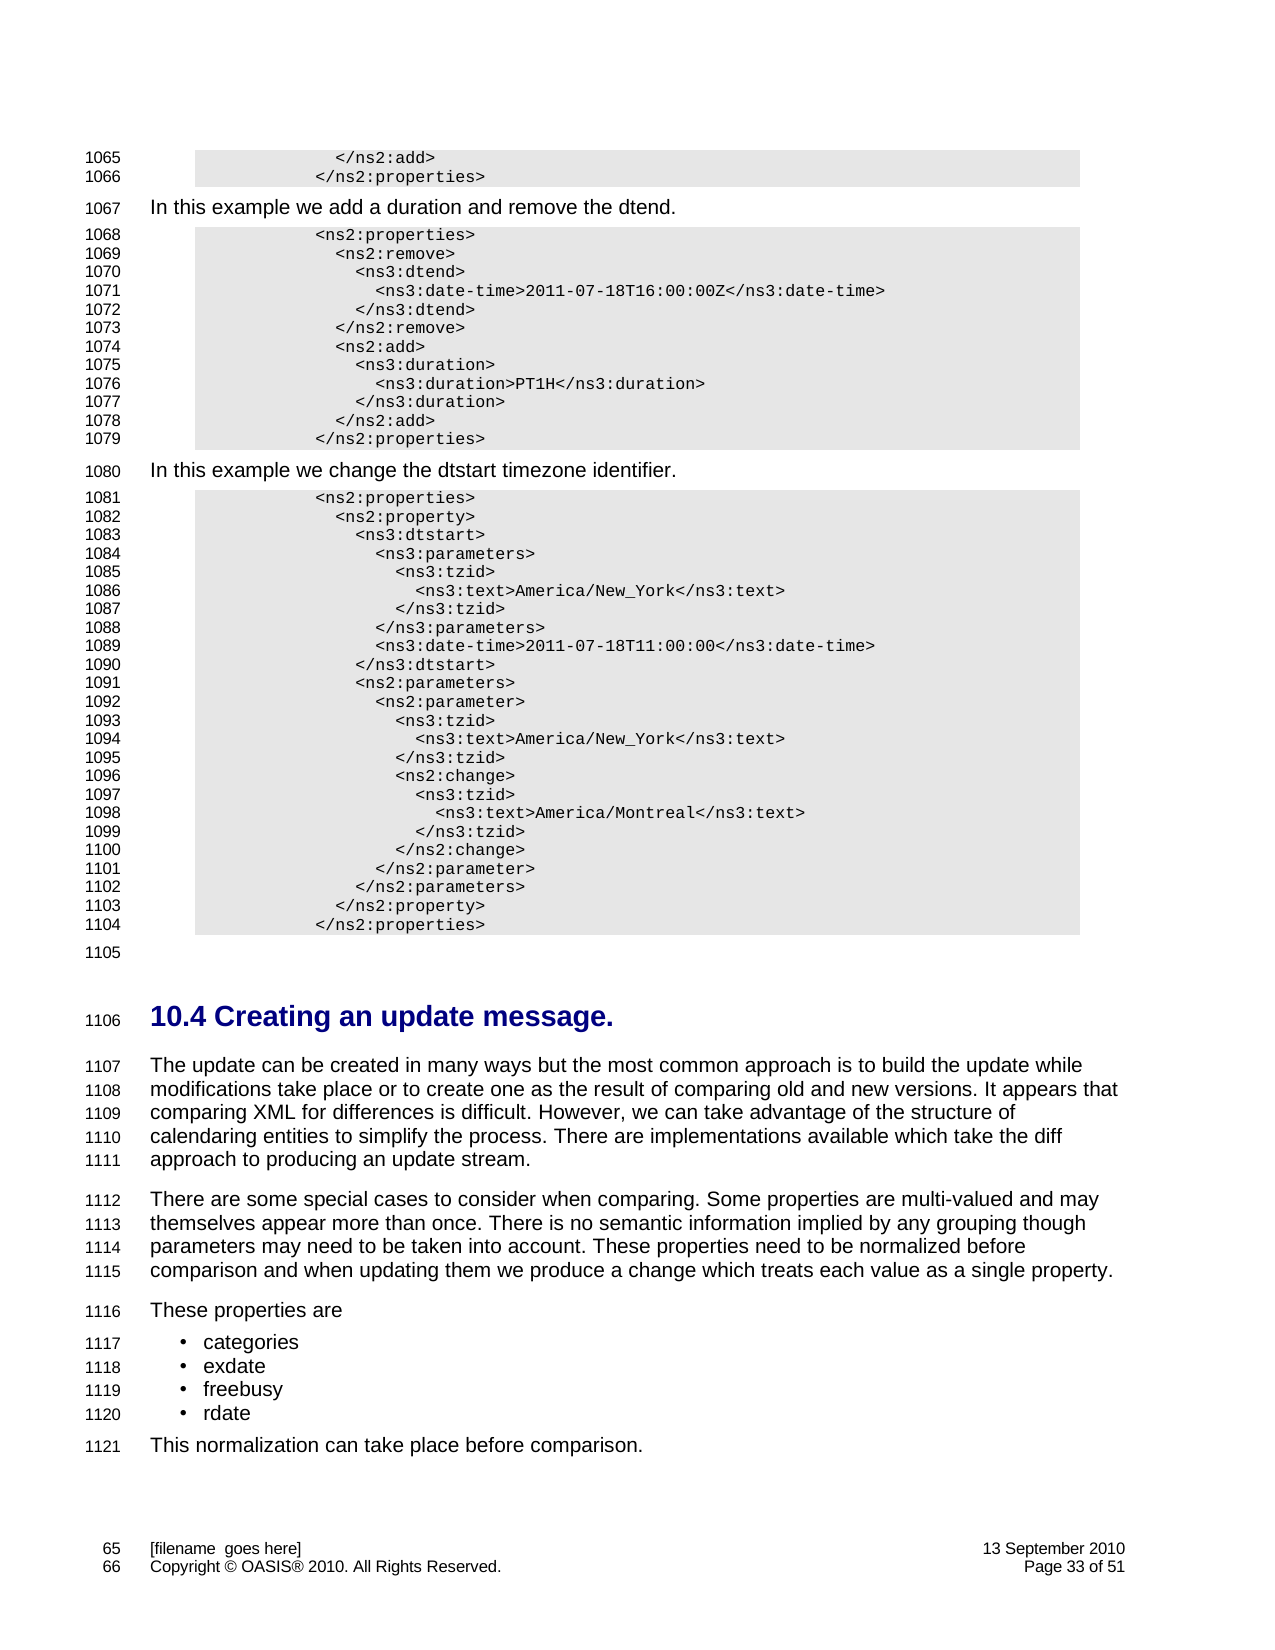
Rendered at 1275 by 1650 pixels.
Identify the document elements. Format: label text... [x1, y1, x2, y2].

text <ns3:tzid> [195, 787, 1080, 805]
text </ns2:add> [195, 150, 1080, 168]
text <ns3:date-time>2011-07-18T11:00:00</ns3:date-time> [195, 638, 1080, 657]
text </ns2:parameters> [195, 879, 1080, 898]
text These properties are [150, 1299, 1125, 1322]
text <ns3:parameters> [195, 546, 1080, 564]
subtitle Creating an update message. [150, 1000, 1125, 1033]
text In this example we change the dtstart timezone identifier. [150, 458, 1125, 482]
text <ns2:properties> [195, 227, 1080, 246]
list rdate [150, 1401, 1125, 1425]
text </ns3:tzid> [195, 601, 1080, 620]
text <ns3:duration>PT1H</ns3:duration> [195, 376, 1080, 394]
text There are some special cases to consider when comparing. Some properties are multi-valued and may themselves appear more than once. There is no semantic information implied by any grouping though parameters may need to be taken into account. These properties need to be normalized before comparison and when updating them we produce a change which treats each value as a single property. [150, 1188, 1125, 1282]
text </ns2:remove> [195, 320, 1080, 338]
text </ns2:properties> [195, 916, 1080, 935]
list freebusy [150, 1378, 1125, 1401]
text <ns3:text>America/Montreal</ns3:text> [195, 805, 1080, 824]
text </ns3:tzid> [195, 824, 1080, 842]
text </ns2:properties> [195, 168, 1080, 187]
text <ns3:text>America/New_York</ns3:text> [195, 731, 1080, 749]
text This normalization can take place before comparison. [150, 1433, 1125, 1457]
text <ns2:properties> [195, 490, 1080, 508]
text <ns3:text>America/New_York</ns3:text> [195, 583, 1080, 601]
text </ns2:parameter> [195, 861, 1080, 879]
text The update can be created in many ways but the most common approach is to build the update while modifications take place or to create one as the result of comparing old and new versions. It appears that comparing XML for differences is difficult. However, we can take advantage of the structure of calendaring entities to simplify the process. There are implementations available which take the diff approach to producing an update stream. [150, 1053, 1125, 1171]
list categories [150, 1331, 1125, 1354]
text </ns3:dtend> [195, 301, 1080, 320]
text In this example we add a duration and remove the dtend. [150, 195, 1125, 219]
text </ns2:add> [195, 413, 1080, 431]
text <ns3:tzid> [195, 564, 1080, 583]
text <ns3:dtstart> [195, 527, 1080, 546]
text </ns3:parameters> [195, 620, 1080, 638]
text </ns2:properties> [195, 431, 1080, 450]
text </ns3:duration> [195, 394, 1080, 413]
text </ns2:property> [195, 898, 1080, 916]
text <ns2:remove> [195, 246, 1080, 264]
text <ns2:property> [195, 508, 1080, 527]
text </ns3:tzid> [195, 749, 1080, 768]
text <ns2:add> [195, 338, 1080, 357]
text <ns3:date-time>2011-07-18T16:00:00Z</ns3:date-time> [195, 283, 1080, 301]
text </ns3:dtstart> [195, 657, 1080, 675]
text </ns2:change> [195, 842, 1080, 861]
text <ns2:parameter> [195, 694, 1080, 712]
text <ns3:dtend> [195, 264, 1080, 283]
text <ns2:change> [195, 768, 1080, 787]
text <ns3:duration> [195, 357, 1080, 376]
text <ns3:tzid> [195, 712, 1080, 731]
list exdate [150, 1354, 1125, 1378]
text <ns2:parameters> [195, 675, 1080, 694]
